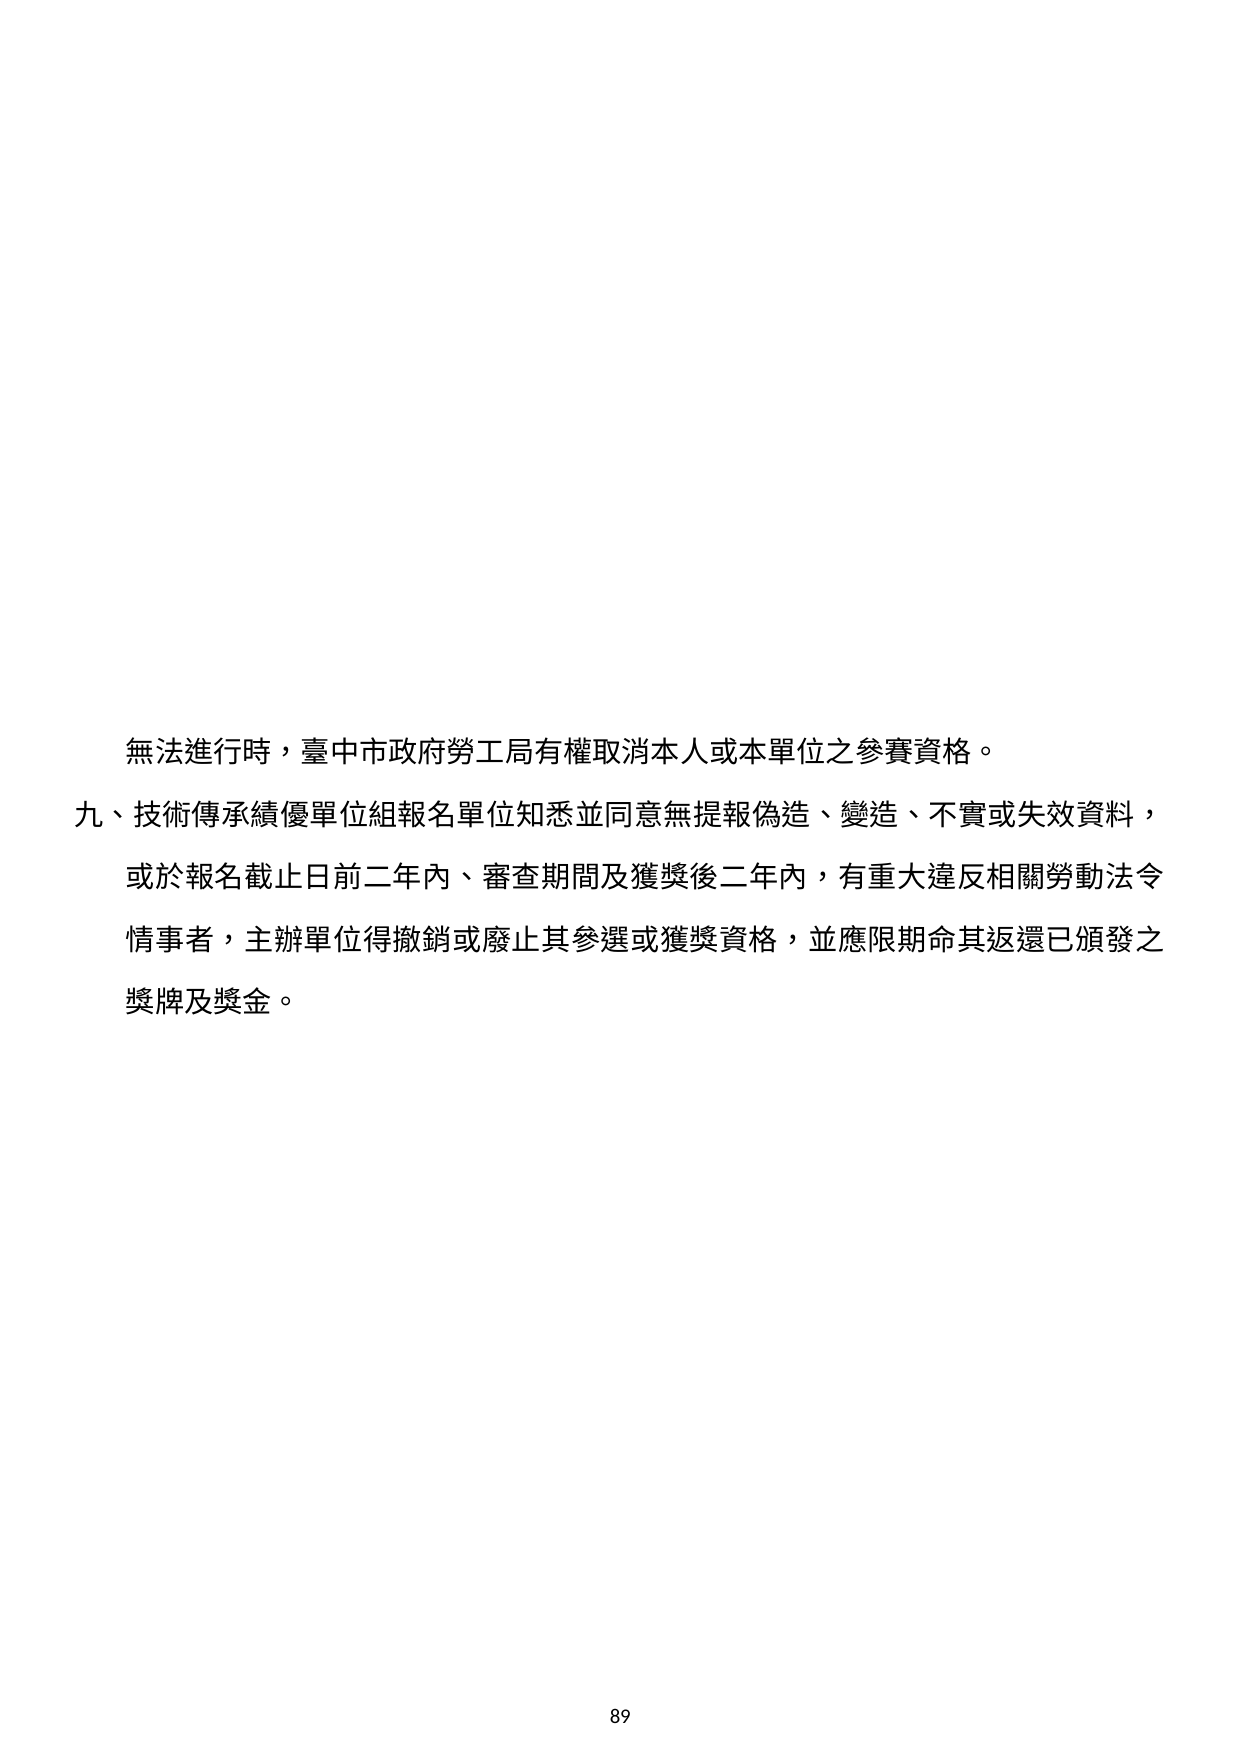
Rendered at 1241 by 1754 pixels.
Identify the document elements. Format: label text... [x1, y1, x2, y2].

text 無法進行時，臺中市政府勞工局有權取消本人或本單位之參賽資格。 [74, 708, 1166, 771]
text 九、技術傳承績優單位組報名單位知悉並同意無提報偽造、變造、不實或失效資料，或於報名截止日前二年內、審查期間及獲獎後二年內，有重大違反相關勞動法令情事者，主辦單位得撤銷或廢止其參選或獲獎資格，並應限期命其返還已頒發之獎牌及獎金。 [74, 771, 1166, 1021]
